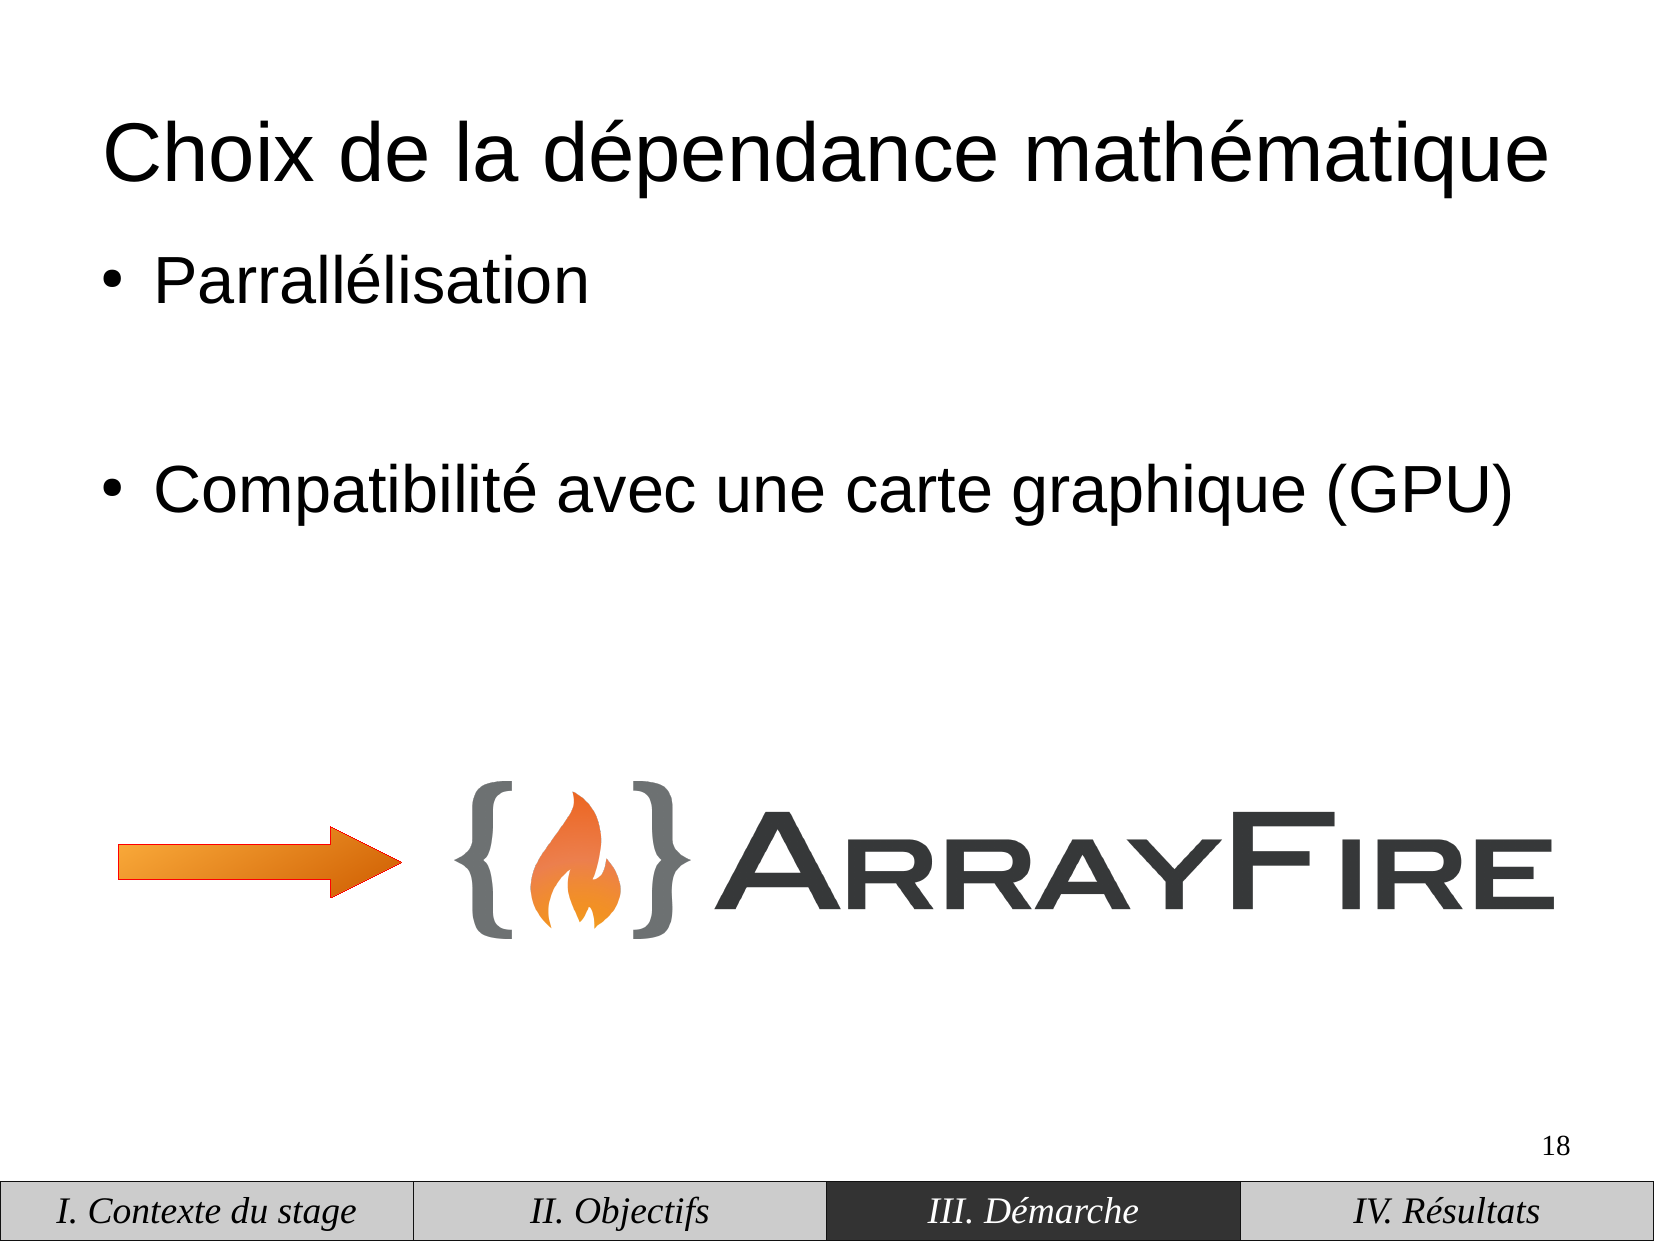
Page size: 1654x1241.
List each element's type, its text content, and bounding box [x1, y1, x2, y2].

list Parrallélisation Compatibilité avec une carte graphique (GPU) [82, 242, 1571, 963]
picture [454, 781, 1554, 939]
text_box I. Contexte du stage [0, 1181, 413, 1241]
text_box IV. Résultats [1240, 1181, 1654, 1241]
text_box III. Démarche [826, 1181, 1240, 1241]
title Choix de la dépendance mathématique [82, 49, 1571, 242]
text_box II. Objectifs [413, 1181, 826, 1241]
text_box [118, 826, 402, 898]
